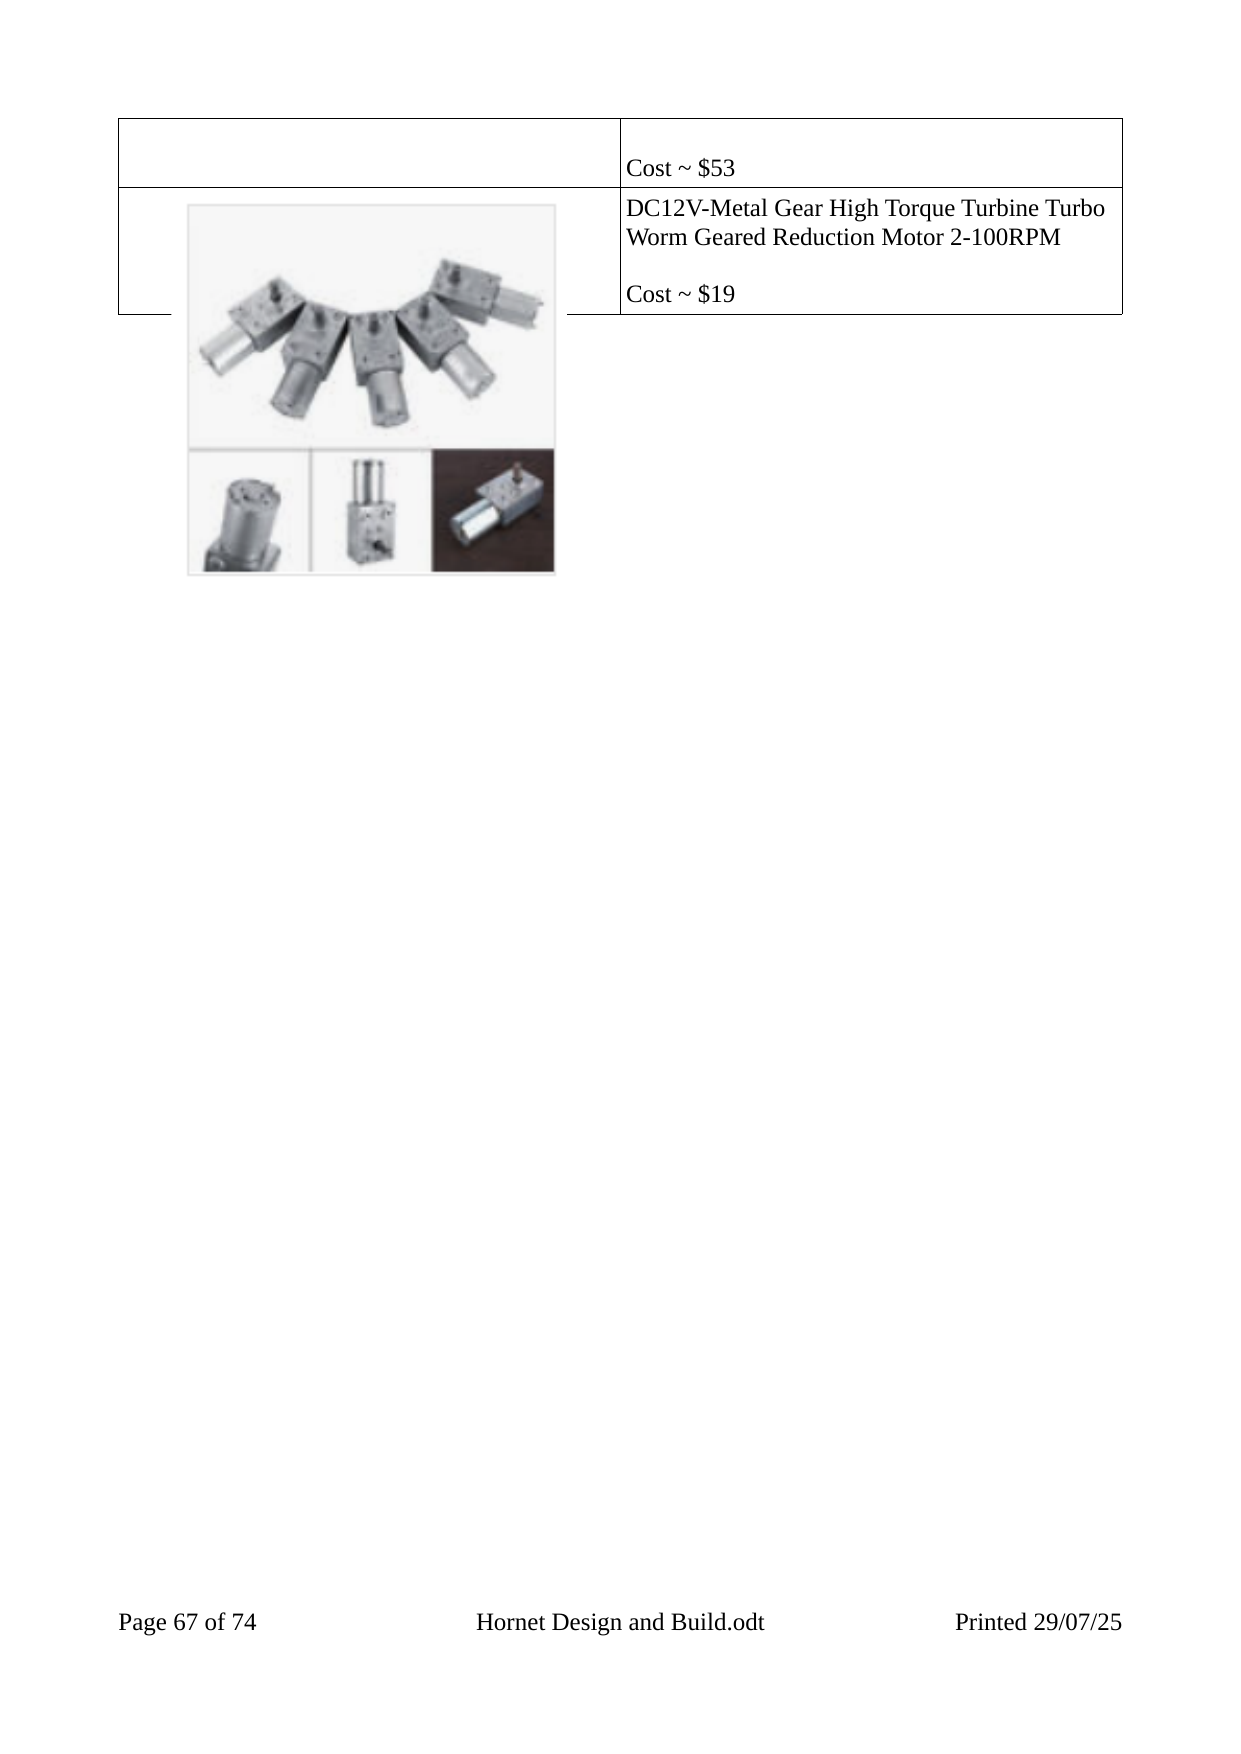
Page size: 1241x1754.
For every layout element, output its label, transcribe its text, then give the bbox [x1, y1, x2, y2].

picture [171, 193, 567, 587]
table_cell Cost ~ $53 [621, 119, 1122, 187]
table_cell DC12V-Metal Gear High Torque Turbine Turbo Worm Geared Reduction Motor 2-100RPM Cost ~ $19 [621, 188, 1122, 314]
table_cell [119, 188, 620, 314]
table_cell [119, 119, 620, 187]
